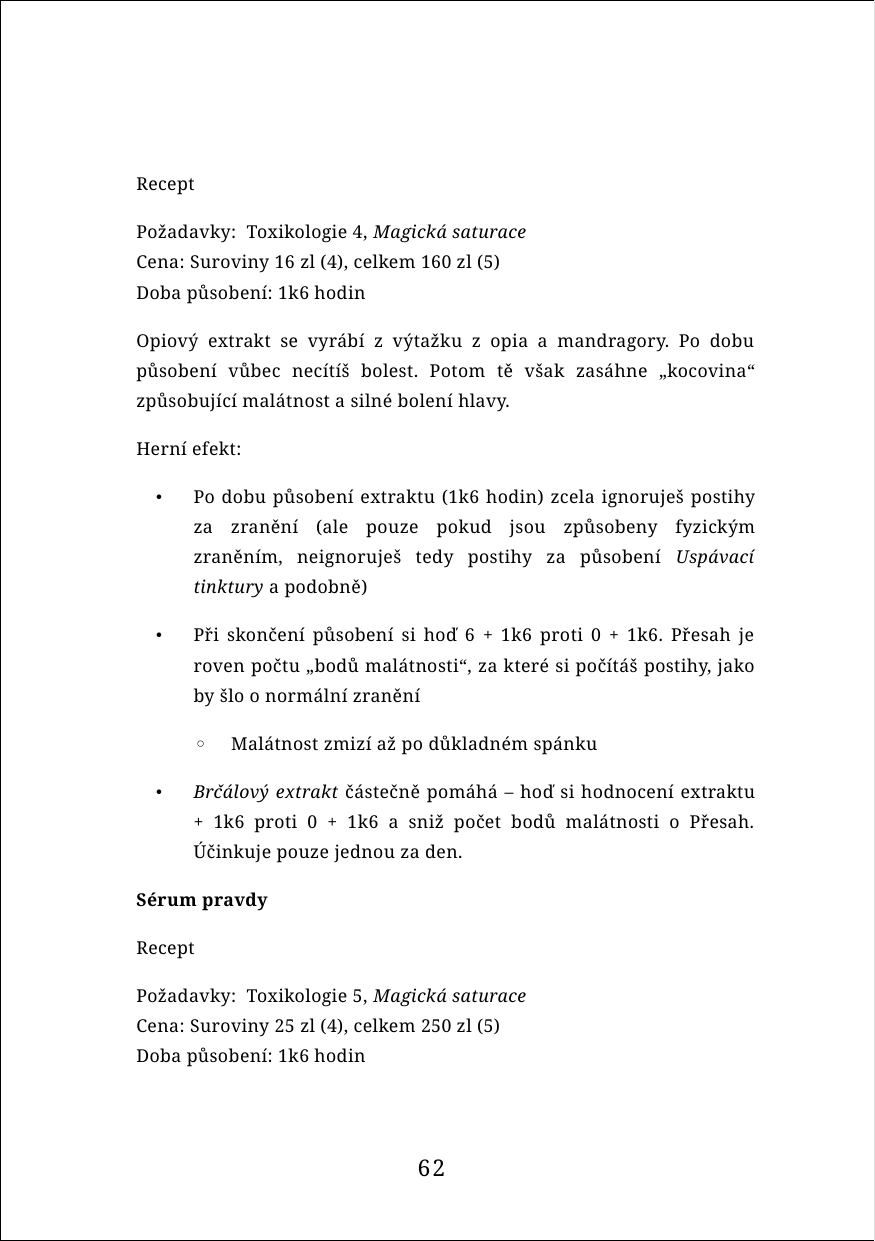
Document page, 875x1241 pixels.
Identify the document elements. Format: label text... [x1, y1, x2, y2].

text Opiový extrakt se vyrábí z výtažku z opia a mandragory. Po dobu působení vůbec necítíš bolest. Potom tě však zasáhne „kocovina“ způsobující malátnost a silné bolení hlavy. [136, 328, 756, 413]
text Recept [136, 935, 756, 959]
list Při skončení působení si hoď 6 + 1k6 proti 0 + 1k6. Přesah je roven počtu „bodů malátnosti“, za které si počítáš postihy, jako by šlo o normální zranění [156, 623, 756, 707]
text Požadavky: Toxikologie 4, Magická saturace Cena: Suroviny 16 zl (4), celkem 160 zl (5) Doba působení: 1k6 hodin [136, 220, 756, 304]
list Brčálový extrakt částečně pomáhá – hoď si hodnocení extraktu + 1k6 proti 0 + 1k6 a sniž počet bodů malátnosti o Přesah. Účinkuje pouze jednou za den. [156, 779, 756, 864]
text Sérum pravdy [136, 887, 756, 912]
text Herní efekt: [136, 436, 756, 461]
text Požadavky: Toxikologie 5, Magická saturace Cena: Suroviny 25 zl (4), celkem 250 zl (5) Doba působení: 1k6 hodin [136, 983, 756, 1068]
list Po dobu působení extraktu (1k6 hodin) zcela ignoruješ postihy za zranění (ale pouze pokud jsou způsobeny fyzickým zraněním, neignoruješ tedy postihy za působení Uspávací tinktury a podobně) [156, 484, 756, 599]
text Recept [136, 172, 756, 196]
list Malátnost zmizí až po důkladném spánku [193, 731, 756, 755]
